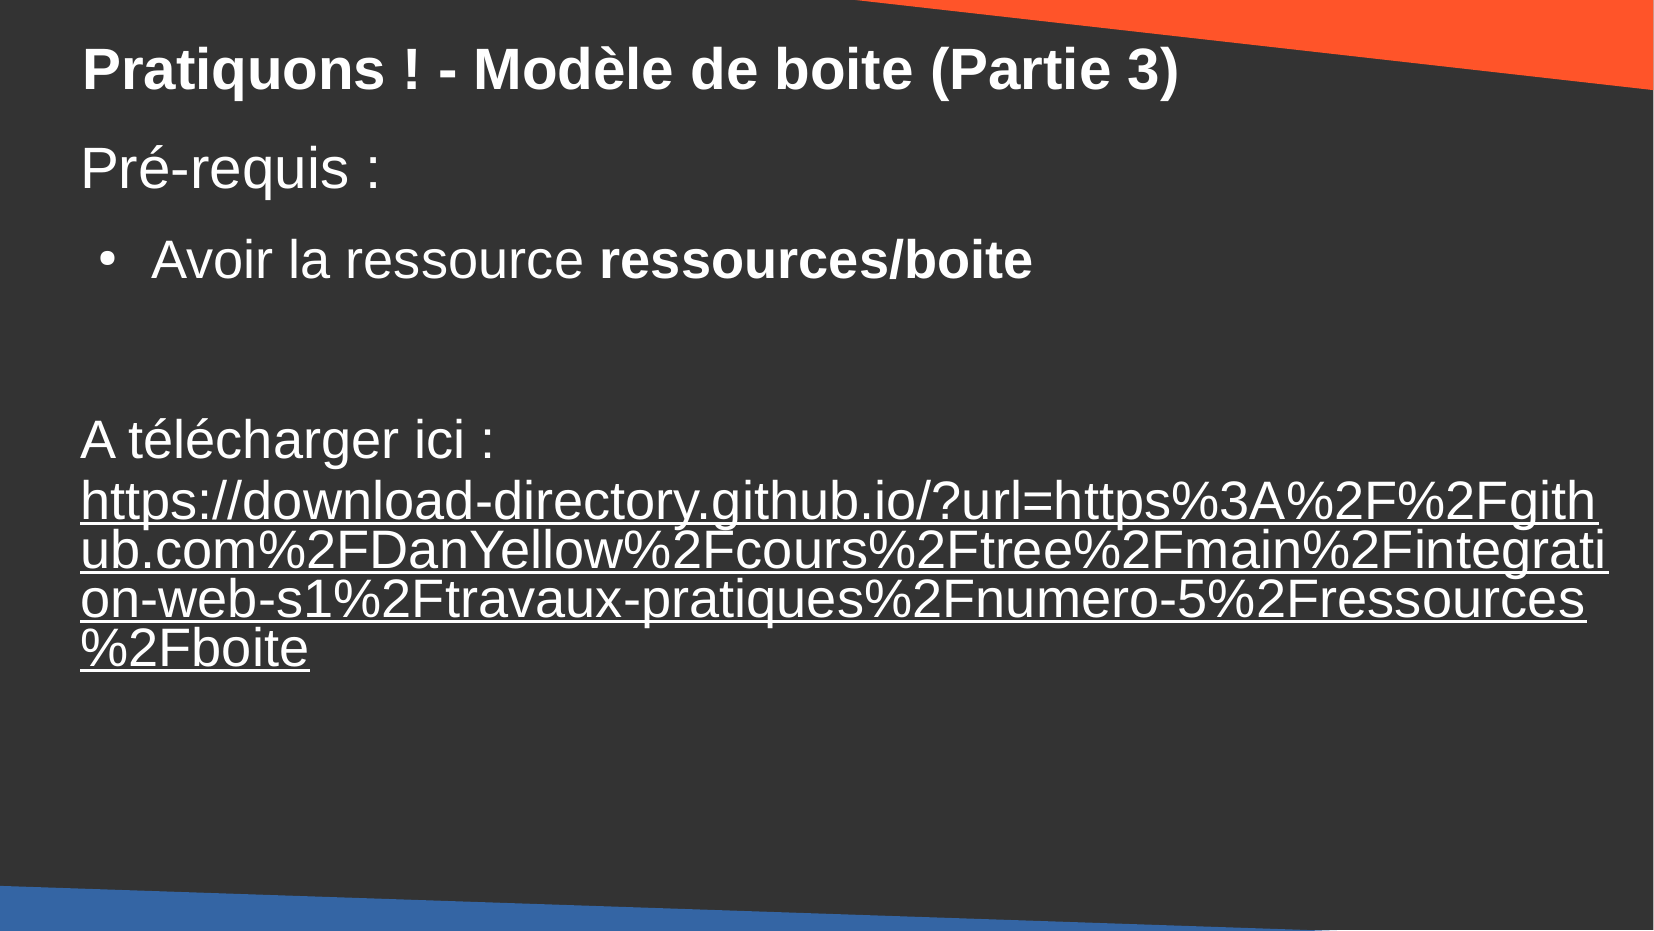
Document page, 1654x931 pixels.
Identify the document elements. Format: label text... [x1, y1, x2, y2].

text_box [855, 0, 1654, 91]
list Pré-requis : Avoir la ressource ressources/boite A télécharger ici : https://download-directory.github.io/?url=https%3A%2F%2Fgithub.com%2FDanYellow%2Fcours%2Ftree%2Fmain%2Fintegration-web-s1%2Ftravaux-pratiques%2Fnumero-5%2Fressources%2Fboite [80, 135, 1620, 697]
title Pratiquons ! - Modèle de boite (Partie 3) [82, 37, 1571, 114]
text_box [0, 885, 1337, 931]
